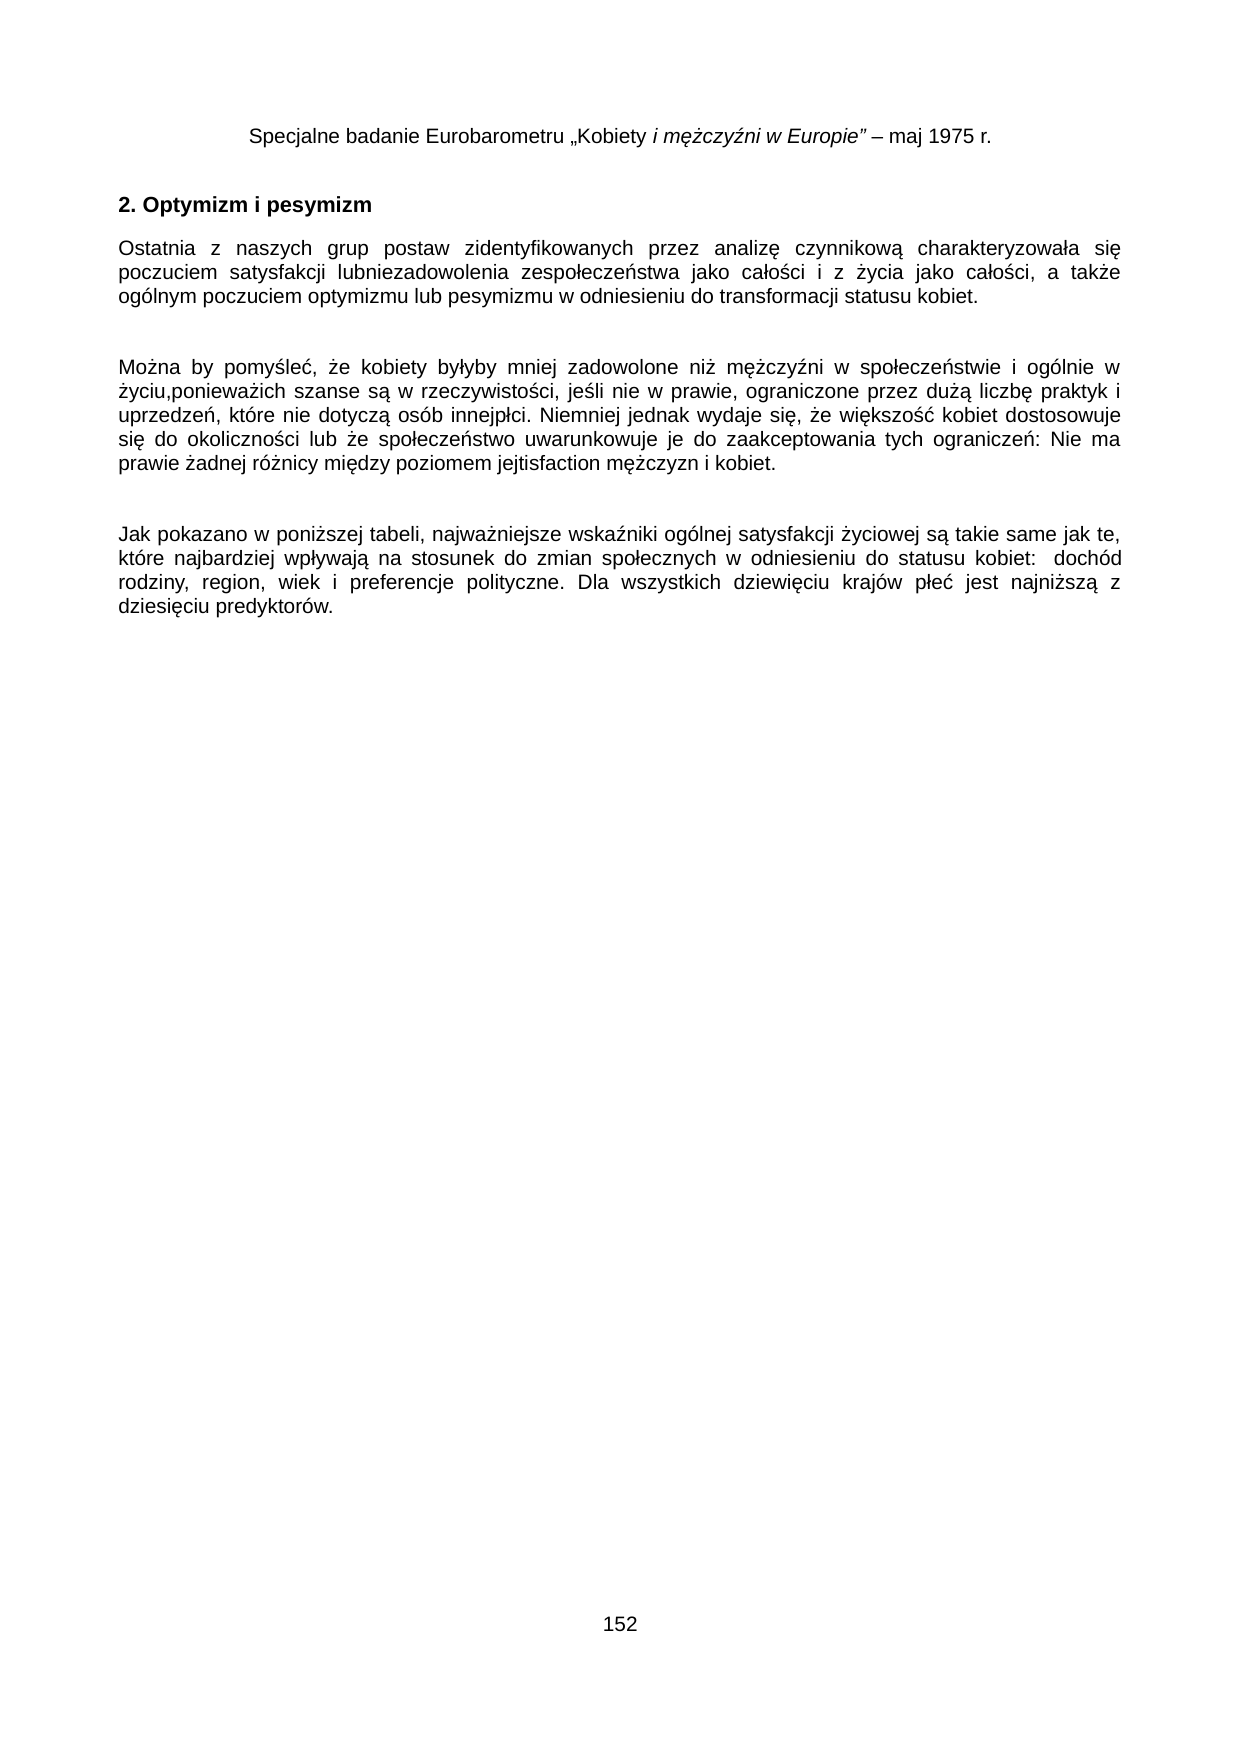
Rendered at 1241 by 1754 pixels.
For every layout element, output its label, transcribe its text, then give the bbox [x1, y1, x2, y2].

text Jak pokazano w poniższej tabeli, najważniejsze wskaźniki ogólnej satysfakcji życiowej są takie same jak te, które najbardziej wpływają na stosunek do zmian społecznych w odniesieniu do statusu kobiet: dochód rodziny, region, wiek i preferencje polityczne. Dla wszystkich dziewięciu krajów płeć jest najniższą z dziesięciu predyktorów. [118, 522, 1122, 618]
subtitle 2. Optymizm i pesymizm [118, 192, 1122, 217]
text Ostatnia z naszych grup postaw zidentyfikowanych przez analizę czynnikową charakteryzowała się poczuciem satysfakcji lubniezadowolenia zespołeczeństwa jako całości i z życia jako całości, a także ogólnym poczuciem optymizmu lub pesymizmu w odniesieniu do transformacji statusu kobiet. [118, 236, 1122, 307]
text Można by pomyśleć, że kobiety byłyby mniej zadowolone niż mężczyźni w społeczeństwie i ogólnie w życiu,ponieważich szanse są w rzeczywistości, jeśli nie w prawie, ograniczone przez dużą liczbę praktyk i uprzedzeń, które nie dotyczą osób innejpłci. Niemniej jednak wydaje się, że większość kobiet dostosowuje się do okoliczności lub że społeczeństwo uwarunkowuje je do zaakceptowania tych ograniczeń: Nie ma prawie żadnej różnicy między poziomem jejtisfaction mężczyzn i kobiet. [118, 355, 1122, 474]
